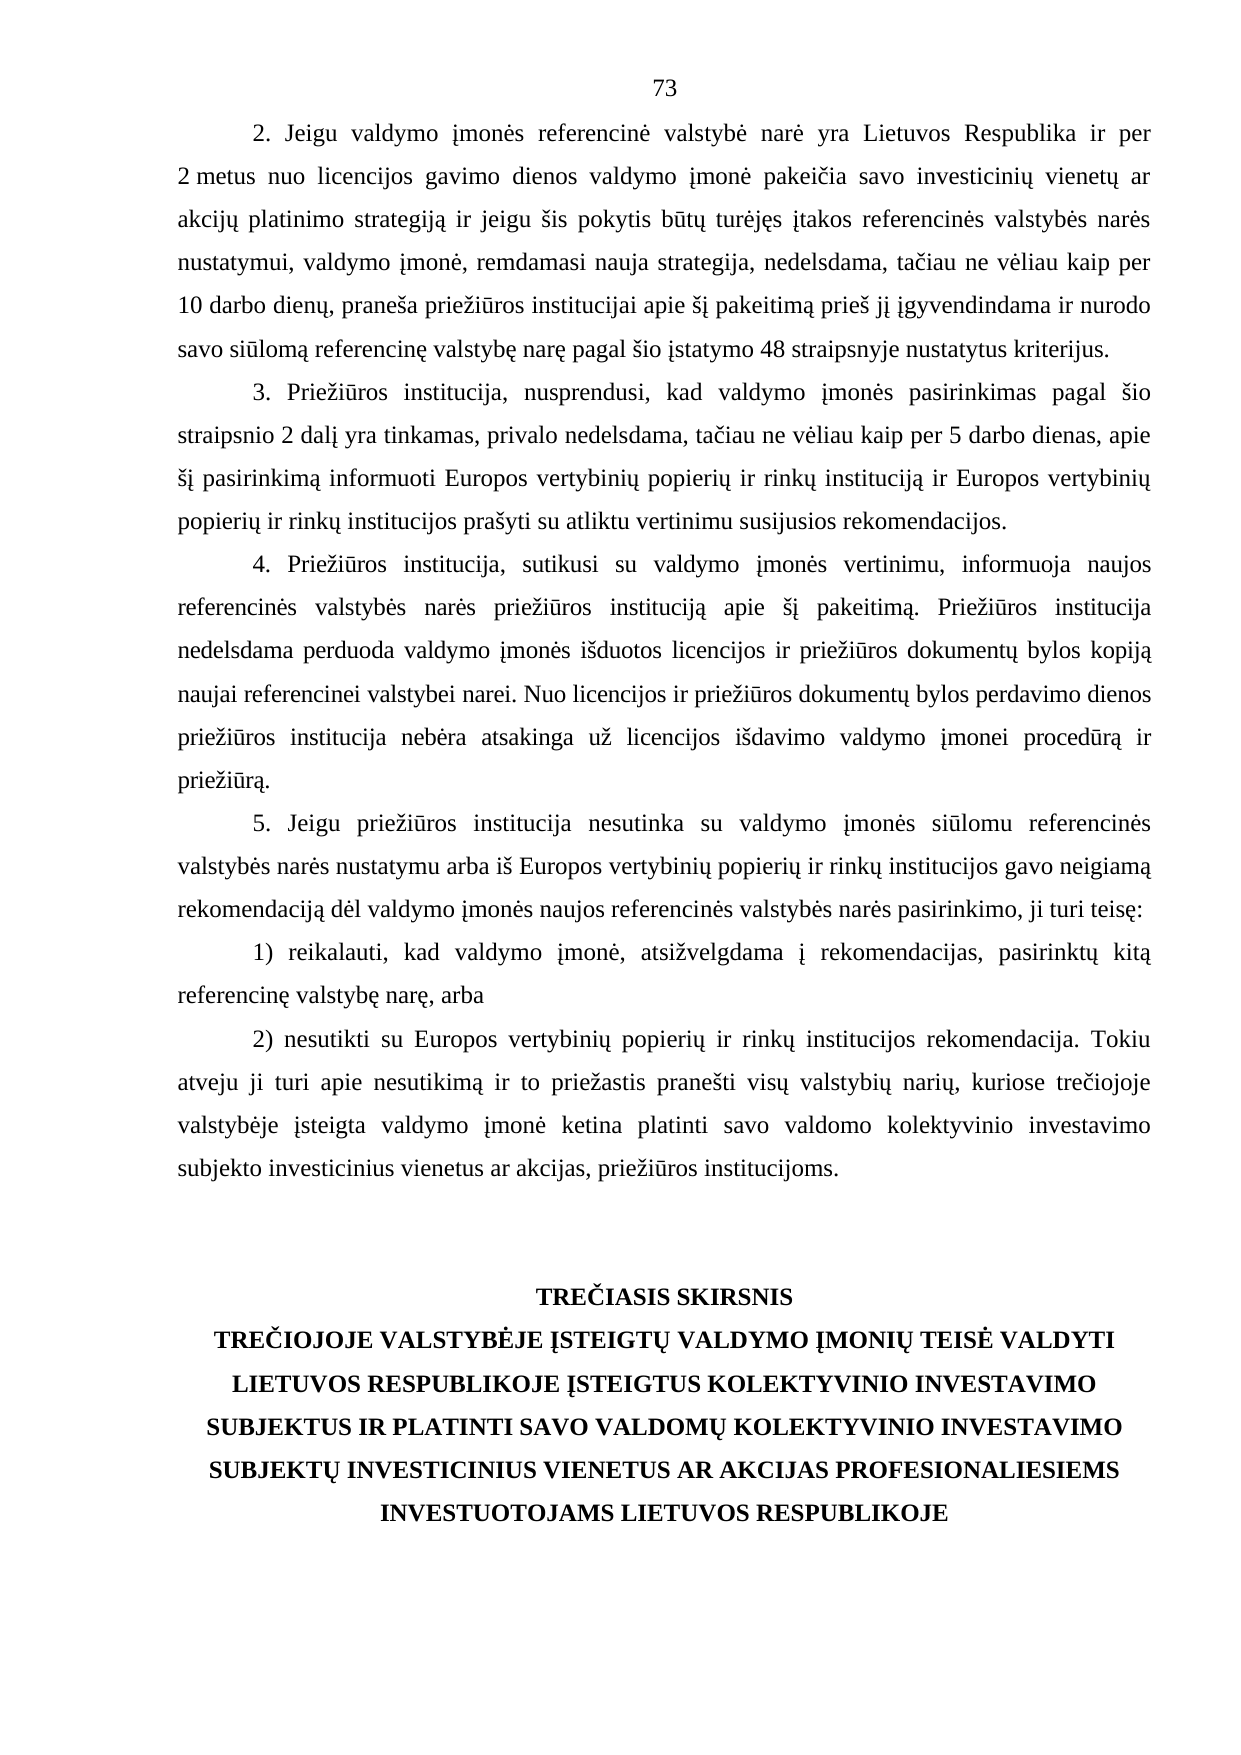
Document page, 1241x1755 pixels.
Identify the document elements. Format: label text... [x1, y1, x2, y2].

text 4. Priežiūros institucija, sutikusi su valdymo įmonės vertinimu, informuoja naujos referencinės valstybės narės priežiūros instituciją apie šį pakeitimą. Priežiūros institucija nedelsdama perduoda valdymo įmonės išduotos licencijos ir priežiūros dokumentų bylos kopiją naujai referencinei valstybei narei. Nuo licencijos ir priežiūros dokumentų bylos perdavimo dienos priežiūros institucija nebėra atsakinga už licencijos išdavimo valdymo įmonei procedūrą ir priežiūrą. [177, 549, 1152, 794]
text 2. Jeigu valdymo įmonės referencinė valstybė narė yra Lietuvos Respublika ir per 2 metus nuo licencijos gavimo dienos valdymo įmonė pakeičia savo investicinių vienetų ar akcijų platinimo strategiją ir jeigu šis pokytis būtų turėjęs įtakos referencinės valstybės narės nustatymui, valdymo įmonė, remdamasi nauja strategija, nedelsdama, tačiau ne vėliau kaip per 10 darbo dienų, praneša priežiūros institucijai apie šį pakeitimą prieš jį įgyvendindama ir nurodo savo siūlomą referencinę valstybę narę pagal šio įstatymo 48 straipsnyje nustatytus kriterijus. [177, 118, 1152, 362]
text 2) nesutikti su Europos vertybinių popierių ir rinkų institucijos rekomendacija. Tokiu atveju ji turi apie nesutikimą ir to priežastis pranešti visų valstybių narių, kuriose trečiojoje valstybėje įsteigta valdymo įmonė ketina platinti savo valdomo kolektyvinio investavimo subjekto investicinius vienetus ar akcijas, priežiūros institucijoms. [177, 1024, 1152, 1182]
text TREČIOJOJE VALSTYBĖJE ĮSTEIGTŲ VALDYMO ĮMONIŲ TEISĖ VALDYTI LIETUVOS RESPUBLIKOJE ĮSTEIGTUS KOLEKTYVINIO INVESTAVIMO SUBJEKTUS IR PLATINTI SAVO VALDOMŲ KOLEKTYVINIO INVESTAVIMO SUBJEKTŲ INVESTICINIUS VIENETUS AR AKCIJAS PROFESIONALIESIEMS INVESTUOTOJAMS LIETUVOS RESPUBLIKOJE [177, 1326, 1152, 1527]
text 3. Priežiūros institucija, nusprendusi, kad valdymo įmonės pasirinkimas pagal šio straipsnio 2 dalį yra tinkamas, privalo nedelsdama, tačiau ne vėliau kaip per 5 darbo dienas, apie šį pasirinkimą informuoti Europos vertybinių popierių ir rinkų instituciją ir Europos vertybinių popierių ir rinkų institucijos prašyti su atliktu vertinimu susijusios rekomendacijos. [177, 377, 1152, 535]
text 1) reikalauti, kad valdymo įmonė, atsižvelgdama į rekomendacijas, pasirinktų kitą referencinę valstybę narę, arba [177, 937, 1152, 1009]
text TREČIASIS SKIRSNIS [177, 1282, 1152, 1311]
text 5. Jeigu priežiūros institucija nesutinka su valdymo įmonės siūlomu referencinės valstybės narės nustatymu arba iš Europos vertybinių popierių ir rinkų institucijos gavo neigiamą rekomendaciją dėl valdymo įmonės naujos referencinės valstybės narės pasirinkimo, ji turi teisę: [177, 808, 1152, 923]
